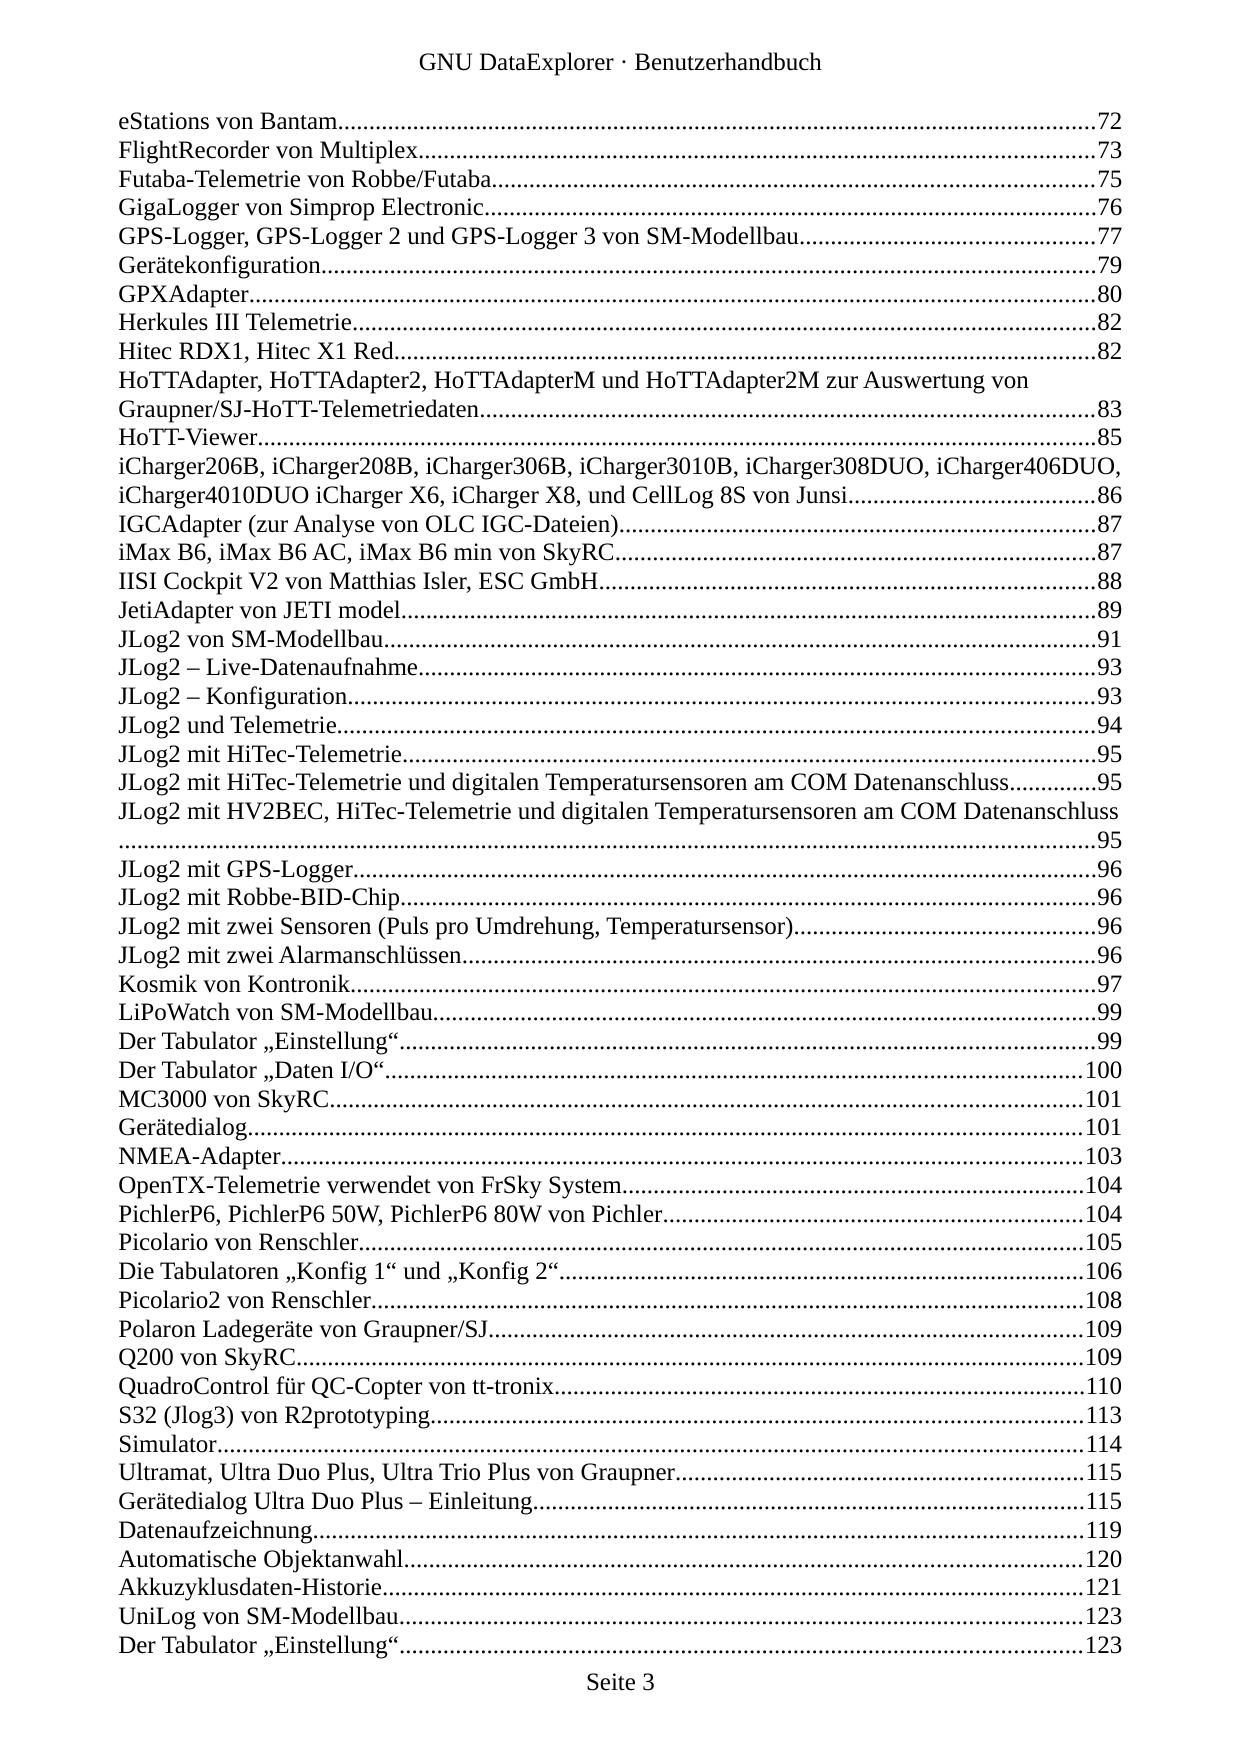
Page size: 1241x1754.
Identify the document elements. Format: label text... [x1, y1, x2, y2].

text iMax B6, iMax B6 AC, iMax B6 min von SkyRC 87 [118, 537, 1122, 566]
text Der Tabulator „Einstellung“ 99 [118, 1026, 1122, 1055]
text eStations von Bantam 72 [118, 106, 1122, 135]
text JetiAdapter von JETI model 89 [118, 595, 1122, 624]
text iCharger206B, iCharger208B, iCharger306B, iCharger3010B, iCharger308DUO, iCharger406DUO, iCharger4010DUO iCharger X6, iCharger X8, und CellLog 8S von Junsi 86 [118, 451, 1122, 509]
text GPS-Logger, GPS-Logger 2 und GPS-Logger 3 von SM-Modellbau 77 [118, 221, 1122, 250]
text MC3000 von SkyRC 101 [118, 1084, 1122, 1112]
text JLog2 mit HiTec-Telemetrie 95 [118, 739, 1122, 767]
text Die Tabulatoren „Konfig 1“ und „Konfig 2“ 106 [118, 1256, 1122, 1285]
text Gerätekonfiguration 79 [118, 250, 1122, 279]
text OpenTX-Telemetrie verwendet von FrSky System 104 [118, 1170, 1122, 1199]
text Automatische Objektanwahl 120 [118, 1544, 1122, 1572]
text Der Tabulator „Einstellung“ 123 [118, 1630, 1122, 1659]
text QuadroControl für QC-Copter von tt-tronix 110 [118, 1371, 1122, 1400]
text JLog2 mit HV2BEC, HiTec-Telemetrie und digitalen Temperatursensoren am COM Datenanschluss 95 [118, 796, 1122, 854]
text Ultramat, Ultra Duo Plus, Ultra Trio Plus von Graupner 115 [118, 1457, 1122, 1486]
text IGCAdapter (zur Analyse von OLC IGC-Dateien) 87 [118, 509, 1122, 537]
text IISI Cockpit V2 von Matthias Isler, ESC GmbH 88 [118, 566, 1122, 595]
text JLog2 mit HiTec-Telemetrie und digitalen Temperatursensoren am COM Datenanschluss 95 [118, 767, 1122, 796]
text HoTT-Viewer 85 [118, 422, 1122, 451]
text Futaba-Telemetrie von Robbe/Futaba 75 [118, 164, 1122, 192]
text JLog2 – Live-Datenaufnahme 93 [118, 652, 1122, 681]
text Gerätedialog Ultra Duo Plus – Einleitung 115 [118, 1486, 1122, 1515]
text Picolario2 von Renschler 108 [118, 1285, 1122, 1314]
text S32 (Jlog3) von R2prototyping 113 [118, 1400, 1122, 1429]
text Polaron Ladegeräte von Graupner/SJ 109 [118, 1314, 1122, 1342]
text Picolario von Renschler 105 [118, 1227, 1122, 1256]
text NMEA-Adapter 103 [118, 1141, 1122, 1170]
text LiPoWatch von SM-Modellbau 99 [118, 997, 1122, 1026]
text JLog2 mit zwei Alarmanschlüssen 96 [118, 940, 1122, 969]
text FlightRecorder von Multiplex 73 [118, 135, 1122, 164]
text HoTTAdapter, HoTTAdapter2, HoTTAdapterM und HoTTAdapter2M zur Auswertung von Graupner/SJ-HoTT-Telemetriedaten 83 [118, 365, 1122, 422]
text JLog2 mit GPS-Logger 96 [118, 854, 1122, 882]
text Akkuzyklusdaten-Historie 121 [118, 1572, 1122, 1601]
text PichlerP6, PichlerP6 50W, PichlerP6 80W von Pichler 104 [118, 1199, 1122, 1227]
text GPXAdapter 80 [118, 279, 1122, 307]
text Kosmik von Kontronik 97 [118, 969, 1122, 997]
text GigaLogger von Simprop Electronic 76 [118, 192, 1122, 221]
text JLog2 – Konfiguration 93 [118, 681, 1122, 710]
text JLog2 von SM-Modellbau 91 [118, 624, 1122, 652]
text Hitec RDX1, Hitec X1 Red 82 [118, 336, 1122, 365]
text Datenaufzeichnung 119 [118, 1515, 1122, 1544]
text UniLog von SM-Modellbau 123 [118, 1601, 1122, 1630]
text Q200 von SkyRC 109 [118, 1342, 1122, 1371]
text JLog2 mit zwei Sensoren (Puls pro Umdrehung, Temperatursensor) 96 [118, 911, 1122, 940]
text Gerätedialog 101 [118, 1112, 1122, 1141]
text JLog2 mit Robbe-BID-Chip 96 [118, 882, 1122, 911]
text Der Tabulator „Daten I/O“ 100 [118, 1055, 1122, 1084]
text Simulator 114 [118, 1429, 1122, 1457]
text Herkules III Telemetrie 82 [118, 307, 1122, 336]
text JLog2 und Telemetrie 94 [118, 710, 1122, 739]
